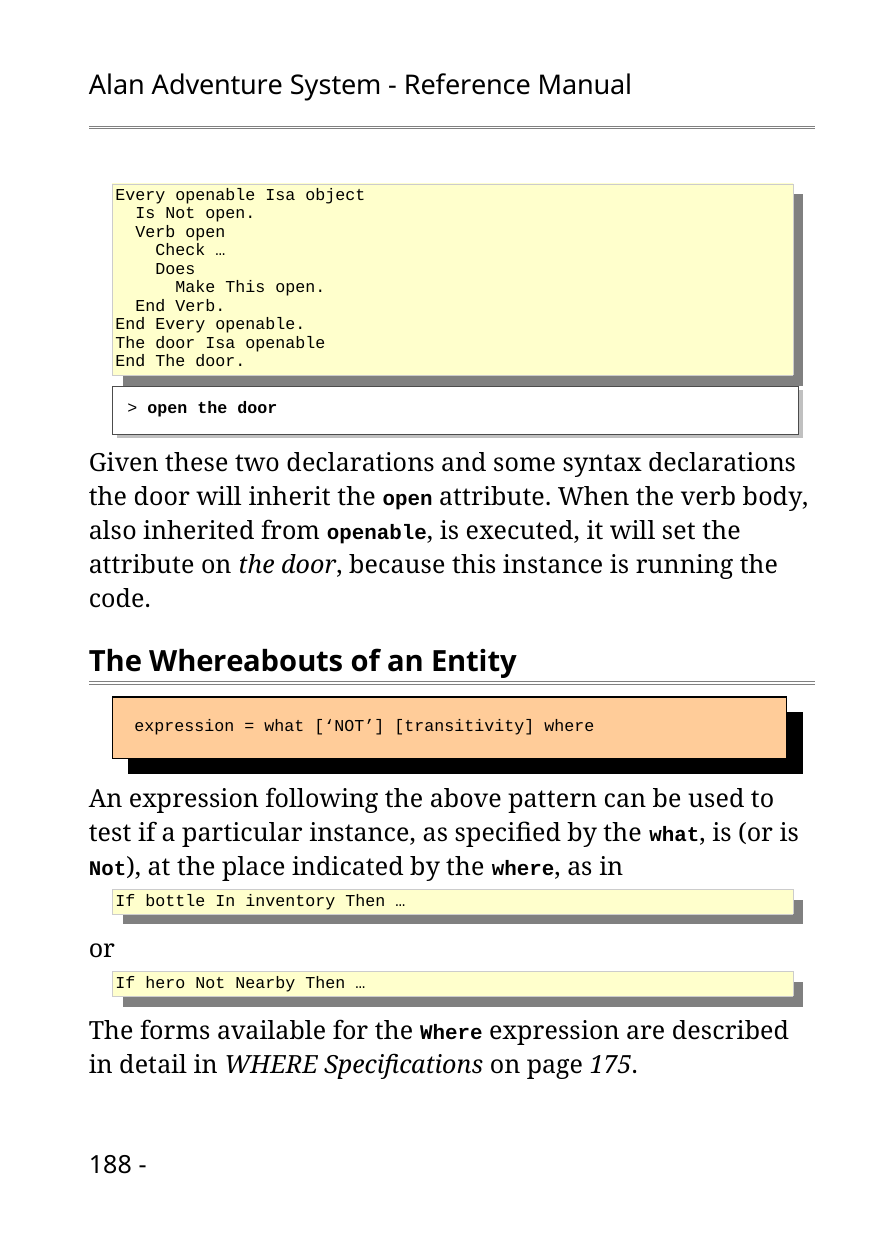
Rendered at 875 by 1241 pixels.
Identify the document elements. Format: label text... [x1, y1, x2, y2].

text The door Isa openable End The door. [113, 332, 793, 375]
text If hero Not Nearby Then … [113, 972, 793, 996]
subtitle The Whereabouts of an Entity [88, 640, 815, 684]
text The forms available for the Where expression are described in detail in WHERE Specifications on page 138. [88, 1013, 815, 1081]
text > open the door [113, 387, 798, 434]
text Given these two declarations and some syntax declarations the door will inherit the open attribute. When the verb body, also inherited from openable, is executed, it will set the attribute on the door, because this instance is running the code. [88, 445, 815, 615]
text expression = what [‘NOT’] [transitivity] where [113, 698, 786, 758]
text Every openable Isa object Is Not open. Verb open Check … Does Make This open. End Verb. End Every openable. [113, 185, 793, 332]
text An expression following the above pattern can be used to test if a particular instance, as specified by the what, is (or is Not), at the place indicated by the where, as in [88, 781, 815, 883]
text or [88, 931, 815, 965]
text If bottle In inventory Then … [113, 890, 793, 914]
